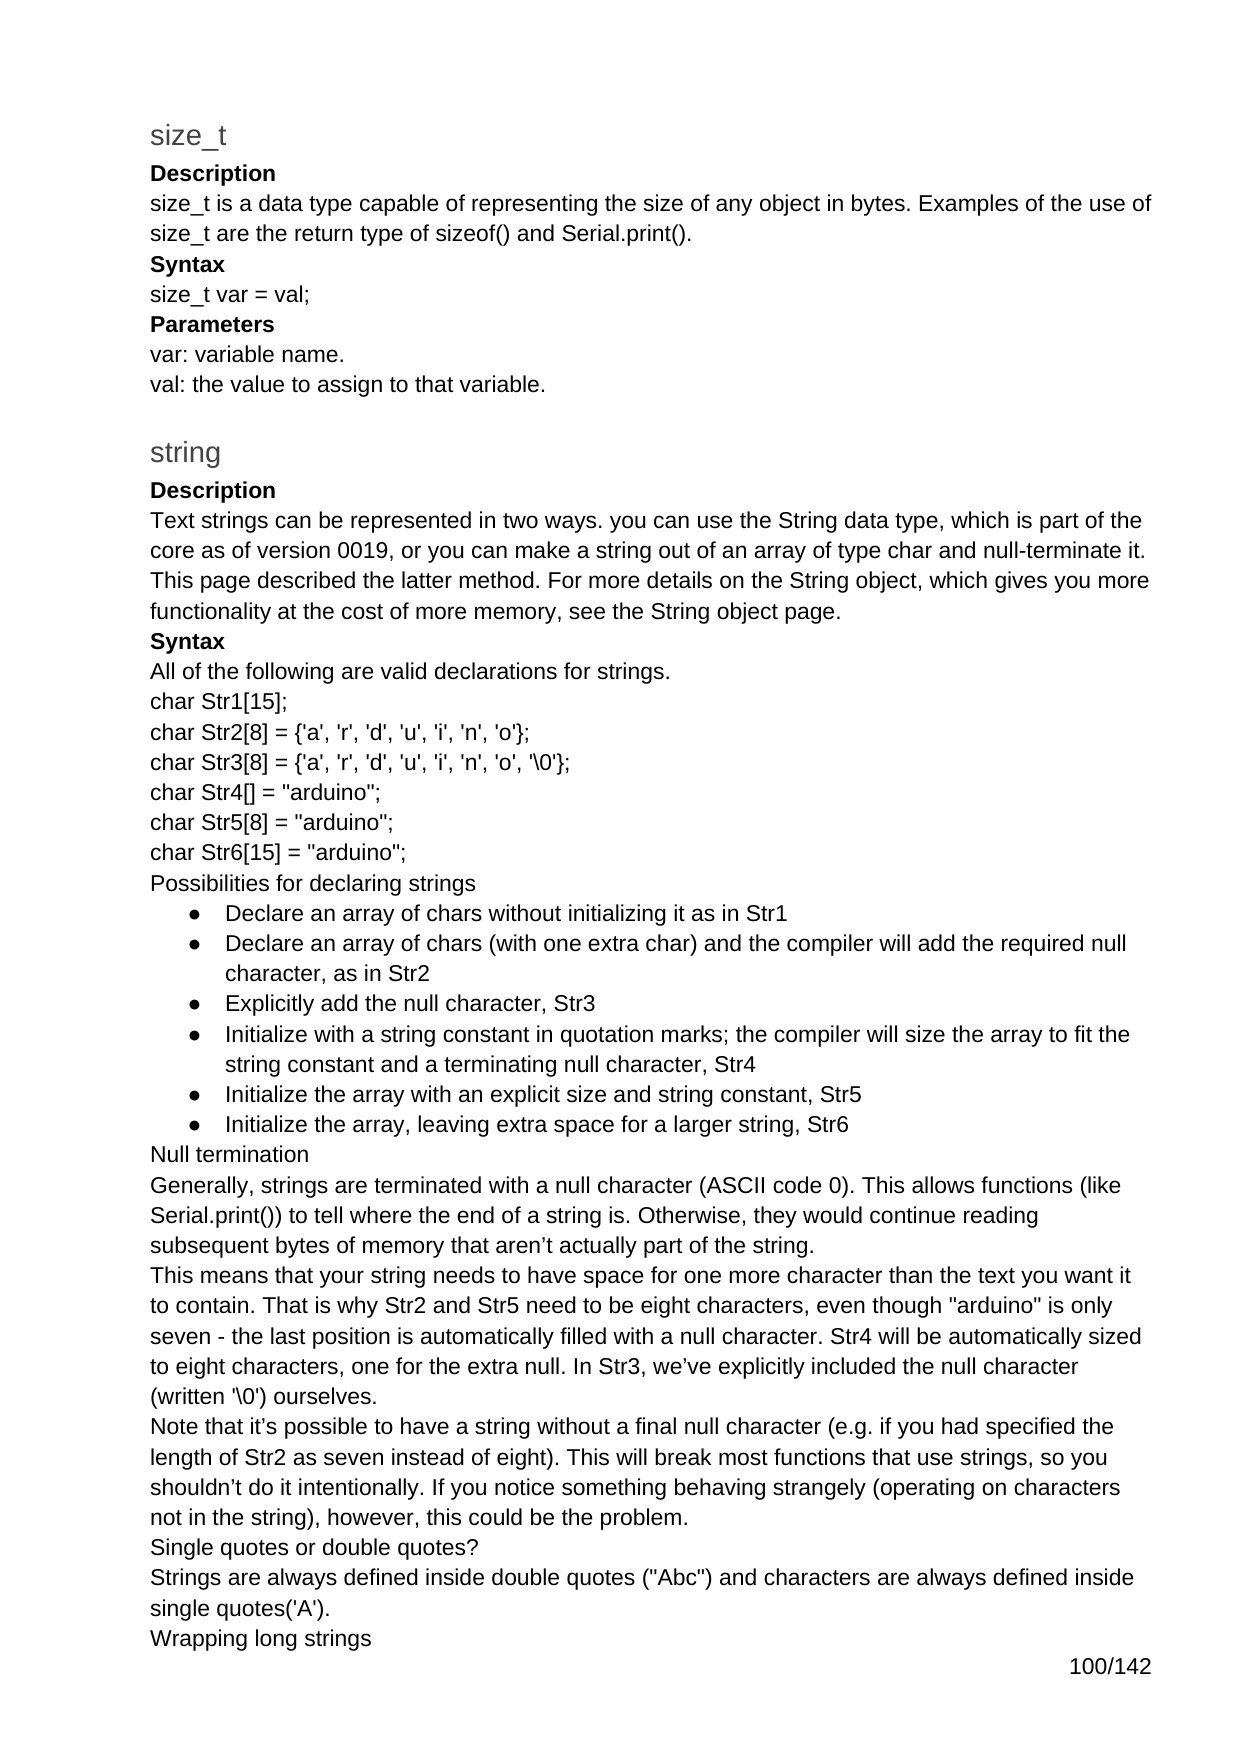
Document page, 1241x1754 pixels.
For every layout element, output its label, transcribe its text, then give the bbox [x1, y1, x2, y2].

text Description [150, 160, 1152, 186]
list Declare an array of chars without initializing it as in Str1 [187, 900, 1152, 926]
text Parameters [150, 311, 1152, 337]
list Declare an array of chars (with one extra char) and the compiler will add the required null character, as in Str2 [187, 930, 1152, 986]
text Syntax [150, 628, 1152, 654]
text All of the following are valid declarations for strings. [150, 658, 1152, 684]
text This means that your string needs to have space for one more character than the text you want it to contain. That is why Str2 and Str5 need to be eight characters, even though "arduino" is only seven - the last position is automatically filled with a null character. Str4 will be automatically sized to eight characters, one for the extra null. In Str3, we’ve explicitly included the null character (written '\0') ourselves. [150, 1262, 1152, 1409]
text Single quotes or double quotes? [150, 1534, 1152, 1560]
text char Str4[] = "arduino"; [150, 779, 1152, 805]
text Text strings can be represented in two ways. you can use the String data type, which is part of the core as of version 0019, or you can make a string out of an array of type char and null-terminate it. This page described the latter method. For more details on the String object, which gives you more functionality at the cost of more memory, see the String object page. [150, 507, 1152, 624]
text size_t is a data type capable of representing the size of any object in bytes. Examples of the use of size_t are the return type of sizeof() and Serial.print(). [150, 190, 1152, 247]
text char Str5[8] = "arduino"; [150, 809, 1152, 835]
text Null termination [150, 1141, 1152, 1168]
text Note that it’s possible to have a string without a final null character (e.g. if you had specified the length of Str2 as seven instead of eight). This will break most functions that use strings, so you shouldn’t do it intentionally. If you notice something behaving strangely (operating on characters not in the string), however, this could be the problem. [150, 1413, 1152, 1530]
text size_t var = val; [150, 281, 1152, 307]
text Description [150, 477, 1152, 503]
text char Str2[8] = {'a', 'r', 'd', 'u', 'i', 'n', 'o'}; [150, 718, 1152, 745]
text char Str3[8] = {'a', 'r', 'd', 'u', 'i', 'n', 'o', '\0'}; [150, 749, 1152, 775]
text char Str1[15]; [150, 688, 1152, 714]
list Initialize with a string constant in quotation marks; the compiler will size the array to fit the string constant and a terminating null character, Str4 [187, 1021, 1152, 1077]
text var: variable name. [150, 341, 1152, 367]
text Possibilities for declaring strings [150, 869, 1152, 896]
text Wrapping long strings [150, 1625, 1152, 1651]
text val: the value to assign to that variable. [150, 371, 1152, 398]
text Syntax [150, 251, 1152, 277]
list Explicitly add the null character, Str3 [187, 990, 1152, 1017]
subtitle string [150, 435, 1152, 468]
list Initialize the array with an explicit size and string constant, Str5 [187, 1081, 1152, 1107]
text char Str6[15] = "arduino"; [150, 839, 1152, 866]
list Initialize the array, leaving extra space for a larger string, Str6 [187, 1111, 1152, 1137]
subtitle size_t [150, 118, 1152, 152]
text Strings are always defined inside double quotes ("Abc") and characters are always defined inside single quotes('A'). [150, 1564, 1152, 1621]
text Generally, strings are terminated with a null character (ASCII code 0). This allows functions (like Serial.print()) to tell where the end of a string is. Otherwise, they would continue reading subsequent bytes of memory that aren’t actually part of the string. [150, 1172, 1152, 1258]
